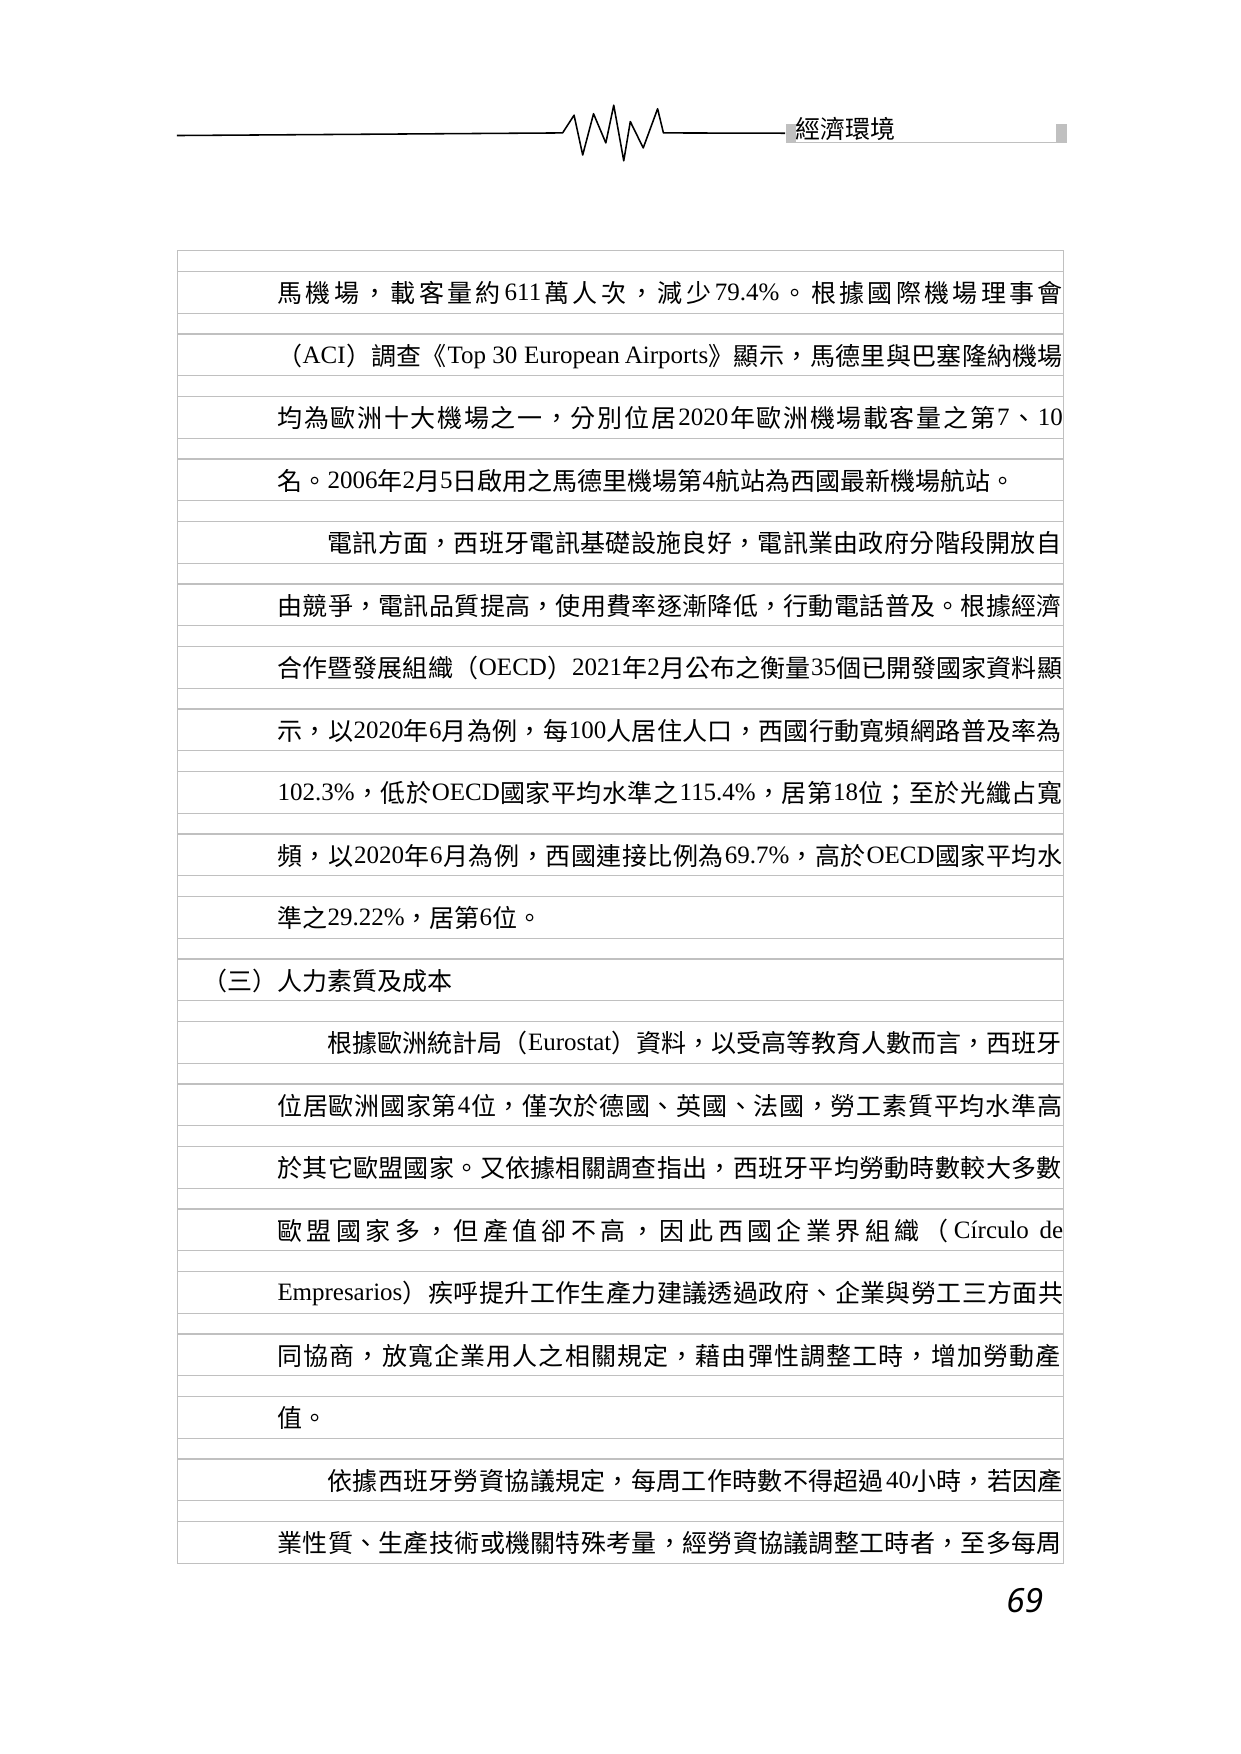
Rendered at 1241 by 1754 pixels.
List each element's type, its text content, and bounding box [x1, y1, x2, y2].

text [277, 1314, 1063, 1333]
text [277, 376, 1063, 396]
text 根據歐洲統計局（Eurostat）資料，以受高等教育人數而言，西班牙 [277, 1022, 1063, 1063]
text [277, 876, 1063, 896]
text 示，以2020年6月為例，每100人居住人口，西國行動寬頻網路普及率為 [277, 710, 1063, 750]
text 歐盟國家多，但產值卻不高，因此西國企業界組織（Círculo de [277, 1210, 1063, 1250]
text [277, 1001, 1063, 1021]
text 於其它歐盟國家。又依據相關調查指出，西班牙平均勞動時數較大多數 [277, 1147, 1063, 1188]
text [277, 1439, 1063, 1458]
text 由競爭，電訊品質提高，使用費率逐漸降低，行動電話普及。根據經濟 [277, 585, 1063, 625]
text （三）人力素質及成本 [202, 960, 1063, 1000]
text [277, 501, 1063, 521]
text 依據西班牙勞資協議規定，每周工作時數不得超過40小時，若因產 [277, 1460, 1063, 1500]
text Empresarios）疾呼提升工作生產力建議透過政府、企業與勞工三方面共 [277, 1272, 1063, 1313]
text 102.3%，低於OECD國家平均水準之115.4%，居第18位；至於光纖占寬 [277, 772, 1063, 813]
text 頻，以2020年6月為例，西國連接比例為69.7%，高於OECD國家平均水 [277, 835, 1063, 875]
text [277, 1501, 1063, 1521]
text 業性質、生產技術或機關特殊考量，經勞資協議調整工時者，至多每周 [277, 1522, 1063, 1563]
text [277, 689, 1063, 708]
text [277, 1189, 1063, 1208]
text 名。2006年2月5日啟用之馬德里機場第4航站為西國最新機場航站。 [277, 460, 1063, 500]
text [277, 1126, 1063, 1146]
text 馬機場，載客量約611萬人次，減少79.4%。根據國際機場理事會 [277, 272, 1063, 313]
text [277, 626, 1063, 646]
text [277, 251, 1063, 271]
text 準之29.22%，居第6位。 [277, 897, 1063, 938]
text （ACI）調查《Top 30 European Airports》顯示，馬德里與巴塞隆納機場 [277, 335, 1063, 375]
text [277, 314, 1063, 333]
text [277, 1376, 1063, 1396]
text [277, 814, 1063, 833]
text 電訊方面，西班牙電訊基礎設施良好，電訊業由政府分階段開放自 [277, 522, 1063, 563]
text [277, 751, 1063, 771]
text 同協商，放寬企業用人之相關規定，藉由彈性調整工時，增加勞動產 [277, 1335, 1063, 1375]
text [277, 439, 1063, 458]
text [202, 939, 1063, 958]
text 合作暨發展組織（OECD）2021年2月公布之衡量35個已開發國家資料顯 [277, 647, 1063, 688]
text [277, 564, 1063, 583]
text 值。 [277, 1397, 1063, 1438]
text [277, 1251, 1063, 1271]
text [277, 1064, 1063, 1083]
text 位居歐洲國家第4位，僅次於德國、英國、法國，勞工素質平均水準高 [277, 1085, 1063, 1125]
text 均為歐洲十大機場之一，分別位居2020年歐洲機場載客量之第7、10 [277, 397, 1063, 438]
